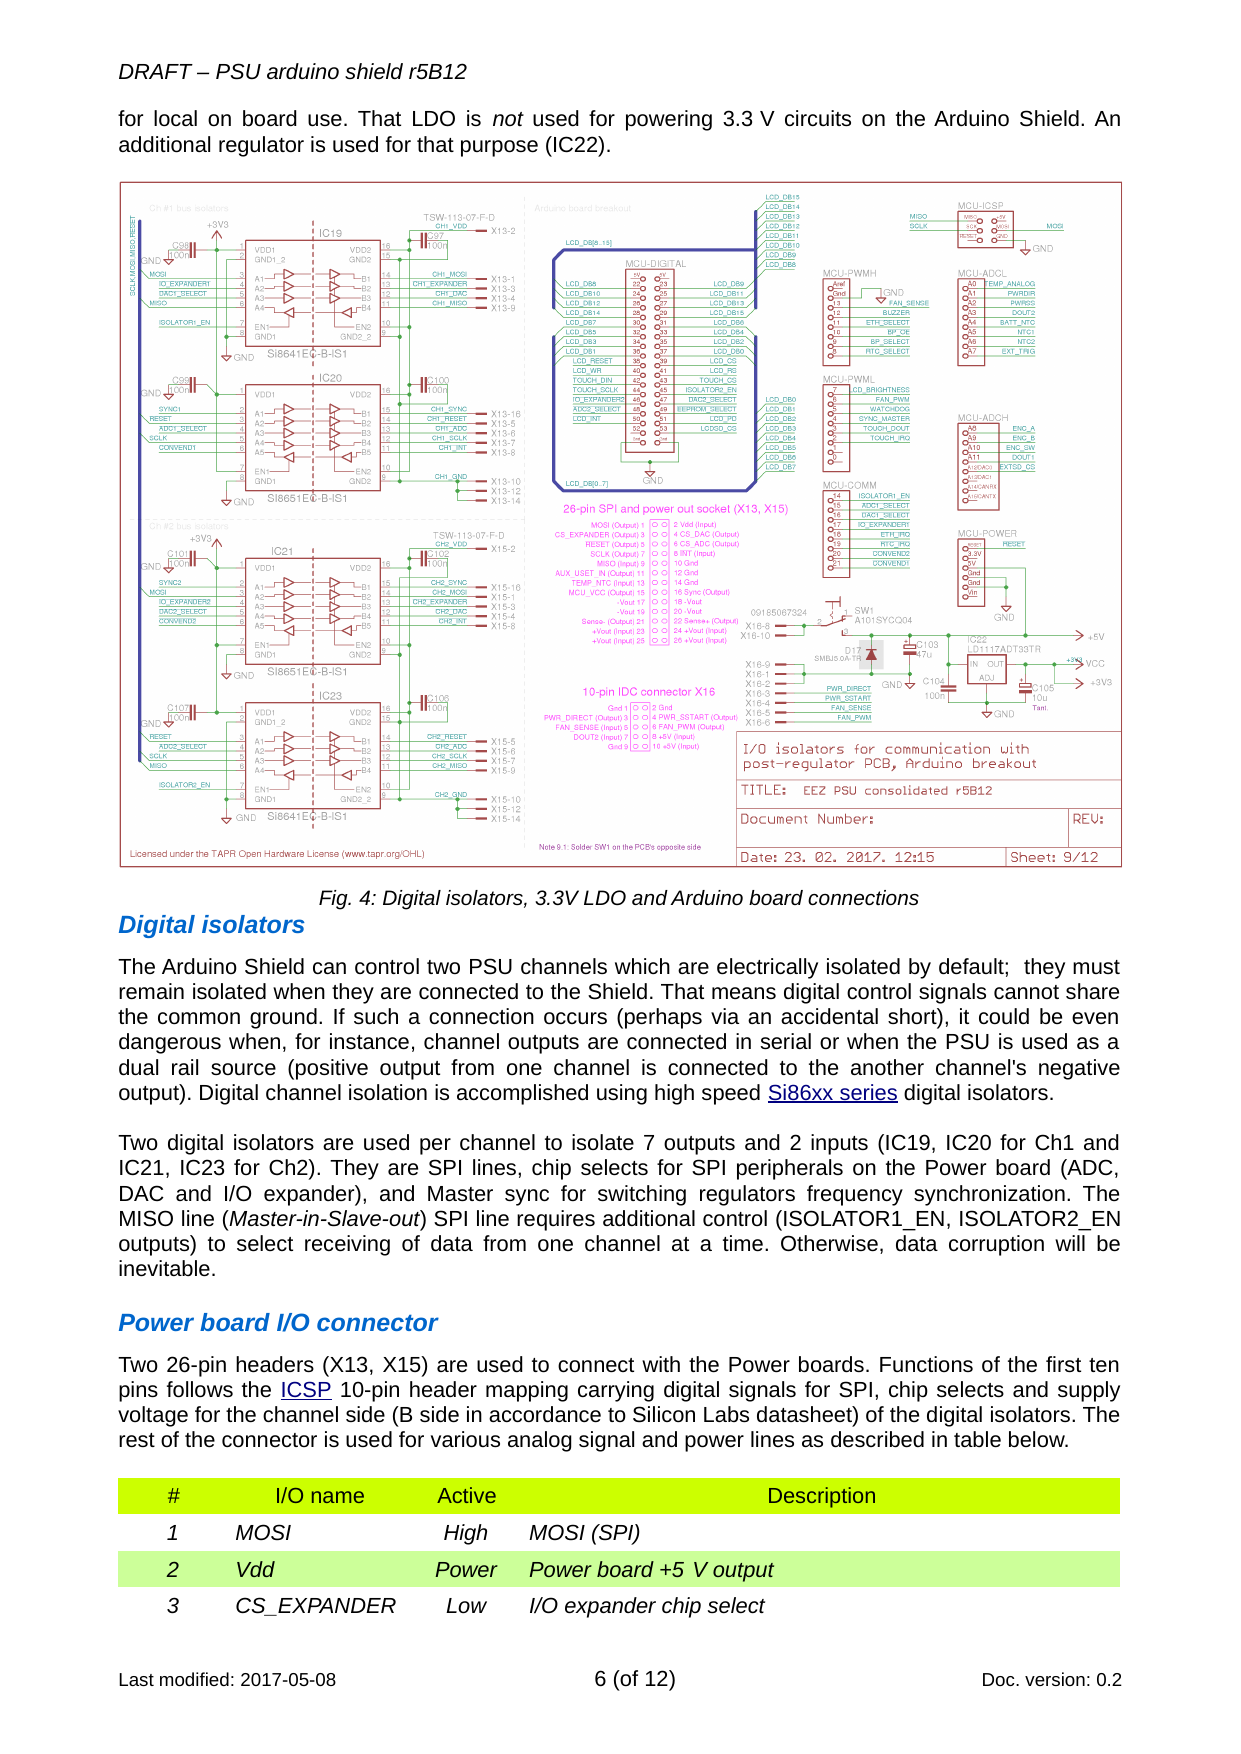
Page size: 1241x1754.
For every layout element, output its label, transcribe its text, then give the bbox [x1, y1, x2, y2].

table_header I/O name [229, 1478, 410, 1514]
table_header Description [523, 1478, 1120, 1514]
table_cell Power [410, 1551, 523, 1587]
subtitle Power board I/O connector [118, 1308, 1122, 1337]
table_cell 3 [118, 1588, 229, 1624]
table_cell I/O expander chip select [523, 1588, 1120, 1624]
table_cell 2 [118, 1551, 229, 1587]
text The Arduino Shield can control two PSU channels which are electrically isolated by default; they must remain isolated when they are connected to the Shield. That means digital control signals cannot share the common ground. If such a connection occurs (perhaps via an accidental short), it could be even dangerous when, for instance, channel outputs are connected in serial or when the PSU is used as a dual rail source (positive output from one channel is connected to the another channel's negative output). Digital channel isolation is accomplished using high speed Si86xx series digital isolators. [118, 954, 1122, 1105]
table_cell High [410, 1514, 523, 1551]
list Fig. 4: Digital isolators, 3.3V LDO and Arduino board connections [118, 869, 1122, 910]
text Two 26-pin headers (X13, X15) are used to connect with the Power boards. Functions of the first ten pins follows the ICSP 10-pin header mapping carrying digital signals for SPI, chip selects and supply voltage for the channel side (B side in accordance to Silicon Labs datasheet) of the digital isolators. The rest of the connector is used for various analog signal and power lines as described in table below. [118, 1351, 1122, 1452]
table_cell Low [410, 1588, 523, 1624]
table_header Active [410, 1478, 523, 1514]
text for local on board use. That LDO is not used for powering 3.3 V circuits on the Arduino Shield. An additional regulator is used for that purpose (IC22). [118, 106, 1122, 157]
table_cell MOSI [229, 1514, 410, 1551]
picture [118, 181, 1123, 869]
table_cell MOSI (SPI) [523, 1514, 1120, 1551]
subtitle Digital isolators [118, 910, 1122, 939]
table_header # [118, 1478, 229, 1514]
table_cell Vdd [229, 1551, 410, 1587]
table_cell CS_EXPANDER [229, 1588, 410, 1624]
table_cell Power board +5 V output [523, 1551, 1120, 1587]
table_cell 1 [118, 1514, 229, 1551]
text Two digital isolators are used per channel to isolate 7 outputs and 2 inputs (IC19, IC20 for Ch1 and IC21, IC23 for Ch2). They are SPI lines, chip selects for SPI peripherals on the Power board (ADC, DAC and I/O expander), and Master sync for switching regulators frequency synchronization. The MISO line (Master-in-Slave-out) SPI line requires additional control (ISOLATOR1_EN, ISOLATOR2_EN outputs) to select receiving of data from one channel at a time. Otherwise, data corruption will be inevitable. [118, 1130, 1122, 1281]
